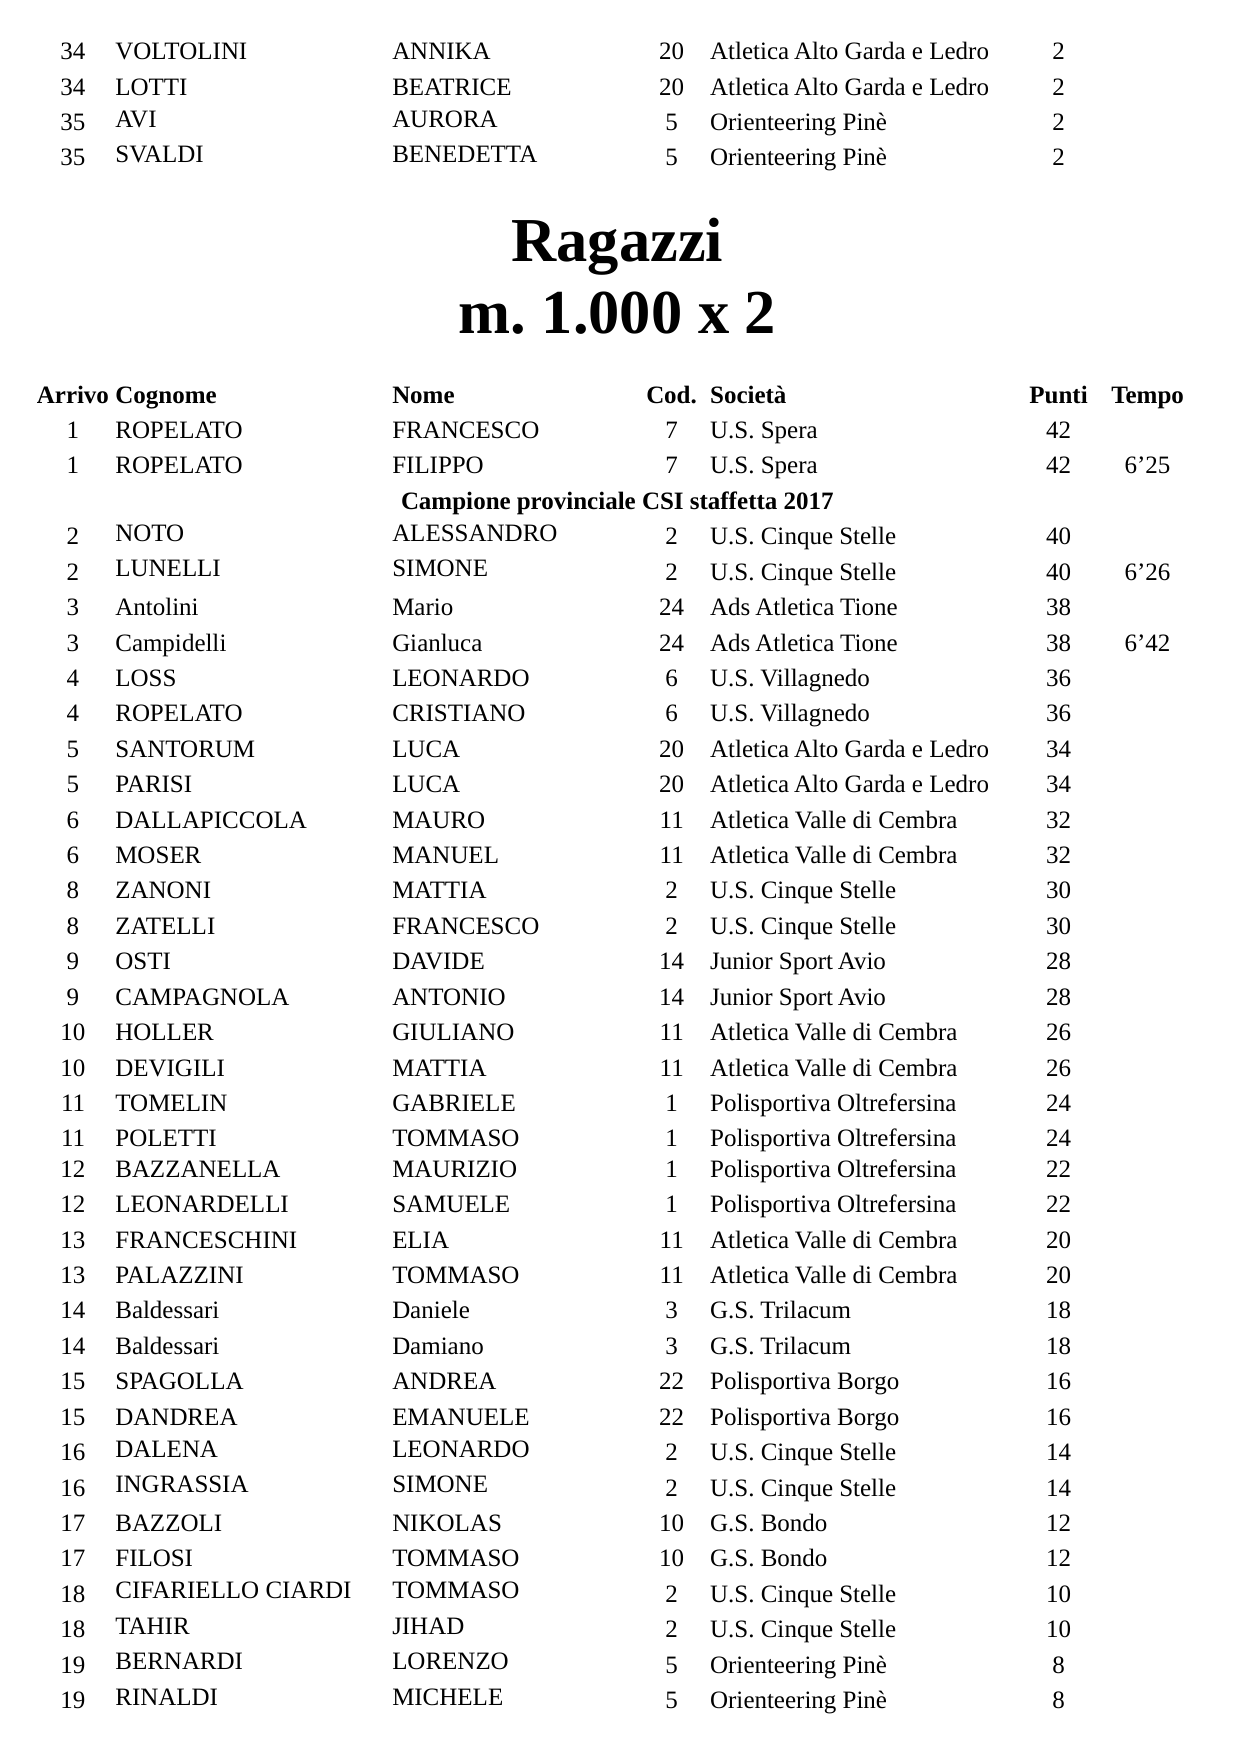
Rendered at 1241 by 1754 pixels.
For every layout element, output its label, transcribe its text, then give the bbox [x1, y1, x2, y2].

table_cell Orienteering Pinè [707, 1643, 1023, 1678]
table_cell ZATELLI [112, 904, 389, 940]
table_cell [1094, 586, 1201, 621]
table_cell Polisportiva Oltrefersina [707, 1081, 1023, 1117]
table_cell MATTIA [389, 1046, 636, 1081]
table_cell 30 [1023, 869, 1093, 904]
table_cell 1 [33, 409, 112, 444]
table_cell Atletica Alto Garda e Ledro [707, 65, 1023, 100]
table_cell [1094, 1324, 1201, 1360]
table_cell 18 [1023, 1324, 1093, 1360]
table_cell ANTONIO [389, 975, 636, 1011]
table_cell 22 [1023, 1183, 1093, 1218]
table_cell 4 [33, 692, 112, 727]
table_cell MAURIZIO [389, 1152, 636, 1183]
table_cell [1094, 656, 1201, 692]
table_cell 16 [33, 1431, 112, 1466]
table_cell G.S. Bondo [707, 1501, 1023, 1537]
table_cell 8 [1023, 1643, 1093, 1678]
table_cell INGRASSIA [112, 1466, 389, 1501]
table_cell FRANCESCHINI [112, 1218, 389, 1253]
table_cell AURORA [389, 100, 636, 136]
table_cell Atletica Alto Garda e Ledro [707, 763, 1023, 798]
table_cell 34 [1023, 763, 1093, 798]
table_cell Ads Atletica Tione [707, 621, 1023, 656]
table_cell Ads Atletica Tione [707, 586, 1023, 621]
table_cell 12 [33, 1183, 112, 1218]
table_cell [1094, 1011, 1201, 1046]
table_cell POLETTI [112, 1117, 389, 1152]
table_cell 24 [636, 621, 707, 656]
table_cell 15 [33, 1360, 112, 1395]
table_cell 5 [636, 1679, 707, 1714]
table_cell Daniele [389, 1289, 636, 1324]
table_cell 6’25 [1094, 444, 1201, 479]
table_cell 35 [33, 136, 112, 171]
table_cell 11 [33, 1117, 112, 1152]
table_cell [1094, 136, 1201, 171]
table_cell 1 [636, 1152, 707, 1183]
table_cell U.S. Cinque Stelle [707, 1572, 1023, 1608]
table_cell 28 [1023, 940, 1093, 975]
table_cell 5 [33, 763, 112, 798]
table_cell Cod. [636, 378, 707, 408]
table_cell 20 [636, 727, 707, 763]
table_cell 7 [636, 444, 707, 479]
table_cell [1094, 834, 1201, 869]
table_cell 9 [33, 975, 112, 1011]
table_cell ROPELATO [112, 409, 389, 444]
table_cell 24 [1023, 1081, 1093, 1117]
table_cell 14 [1023, 1466, 1093, 1501]
table_cell U.S. Cinque Stelle [707, 550, 1023, 586]
table_cell 24 [636, 586, 707, 621]
table_cell 2 [636, 1608, 707, 1643]
table_cell [1094, 100, 1201, 136]
table_cell [1094, 30, 1201, 65]
table_cell RINALDI [112, 1679, 389, 1714]
table_cell 2 [33, 515, 112, 550]
table_cell [1094, 904, 1201, 940]
table_cell Gianluca [389, 621, 636, 656]
table_cell Società [707, 378, 1023, 408]
table_cell Damiano [389, 1324, 636, 1360]
table_cell [1094, 798, 1201, 833]
table_cell LEONARDELLI [112, 1183, 389, 1218]
table_cell 38 [1023, 586, 1093, 621]
table_cell [1094, 1466, 1201, 1501]
table_cell 38 [1023, 621, 1093, 656]
table_cell Ragazzi [33, 171, 1201, 275]
table_cell 6 [33, 798, 112, 833]
table_cell 22 [1023, 1152, 1093, 1183]
table_cell SIMONE [389, 1466, 636, 1501]
table_cell 1 [33, 444, 112, 479]
table_cell 11 [636, 1218, 707, 1253]
table_cell PALAZZINI [112, 1254, 389, 1289]
table_cell [1094, 1289, 1201, 1324]
table_cell CRISTIANO [389, 692, 636, 727]
table_cell 11 [636, 1011, 707, 1046]
table_cell [1023, 348, 1093, 378]
table_cell Polisportiva Oltrefersina [707, 1183, 1023, 1218]
table_cell LEONARDO [389, 1431, 636, 1466]
table_cell Antolini [112, 586, 389, 621]
table_cell U.S. Cinque Stelle [707, 1431, 1023, 1466]
table_cell Atletica Valle di Cembra [707, 1254, 1023, 1289]
table_cell Atletica Valle di Cembra [707, 834, 1023, 869]
table_cell 10 [1023, 1608, 1093, 1643]
table_cell Cognome [112, 378, 389, 408]
table_cell OSTI [112, 940, 389, 975]
table_cell 36 [1023, 692, 1093, 727]
table_cell 6’42 [1094, 621, 1201, 656]
table_cell 2 [636, 1572, 707, 1608]
table_cell DALENA [112, 1431, 389, 1466]
table_cell Atletica Valle di Cembra [707, 1011, 1023, 1046]
table_cell U.S. Cinque Stelle [707, 869, 1023, 904]
table_cell 1 [636, 1117, 707, 1152]
table_cell Polisportiva Oltrefersina [707, 1117, 1023, 1152]
table_cell 42 [1023, 409, 1093, 444]
table_cell 11 [636, 1046, 707, 1081]
table_cell 6 [636, 656, 707, 692]
table_cell LUNELLI [112, 550, 389, 586]
table_cell [1094, 1431, 1201, 1466]
table_cell G.S. Bondo [707, 1537, 1023, 1572]
table_cell 6’26 [1094, 550, 1201, 586]
table_cell 2 [636, 1466, 707, 1501]
table_cell TOMMASO [389, 1572, 636, 1608]
table_cell 2 [1023, 100, 1093, 136]
table_cell [1094, 1081, 1201, 1117]
table_cell 40 [1023, 515, 1093, 550]
table_cell 2 [636, 869, 707, 904]
table_cell [1094, 692, 1201, 727]
table_cell MANUEL [389, 834, 636, 869]
table_cell [1094, 869, 1201, 904]
table_cell TOMELIN [112, 1081, 389, 1117]
table_cell 32 [1023, 834, 1093, 869]
table_cell U.S. Cinque Stelle [707, 1608, 1023, 1643]
table_cell 19 [33, 1679, 112, 1714]
table_cell NOTO [112, 515, 389, 550]
table_cell U.S. Cinque Stelle [707, 515, 1023, 550]
table_cell DALLAPICCOLA [112, 798, 389, 833]
table_cell JIHAD [389, 1608, 636, 1643]
table_cell LOSS [112, 656, 389, 692]
table_cell 3 [636, 1324, 707, 1360]
table_cell TAHIR [112, 1608, 389, 1643]
table_cell [1094, 1679, 1201, 1714]
table_cell AVI [112, 100, 389, 136]
table_cell 6 [636, 692, 707, 727]
table_cell 15 [33, 1395, 112, 1431]
table_cell SAMUELE [389, 1183, 636, 1218]
table_cell 17 [33, 1537, 112, 1572]
table_cell VOLTOLINI [112, 30, 389, 65]
table_cell FRANCESCO [389, 409, 636, 444]
table_cell ALESSANDRO [389, 515, 636, 550]
table_cell 16 [1023, 1395, 1093, 1431]
table_cell 18 [33, 1572, 112, 1608]
table_cell 1 [636, 1081, 707, 1117]
table_cell TOMMASO [389, 1254, 636, 1289]
table_cell 7 [636, 409, 707, 444]
table_cell 26 [1023, 1011, 1093, 1046]
table_cell 12 [1023, 1537, 1093, 1572]
table_cell 2 [1023, 30, 1093, 65]
table_cell 34 [33, 65, 112, 100]
table_cell 18 [33, 1608, 112, 1643]
table_cell U.S. Cinque Stelle [707, 904, 1023, 940]
table_cell ROPELATO [112, 444, 389, 479]
table_cell U.S. Villagnedo [707, 692, 1023, 727]
table_cell [389, 348, 636, 378]
table_cell 8 [33, 904, 112, 940]
table_cell ANNIKA [389, 30, 636, 65]
table_cell [1094, 975, 1201, 1011]
table_cell Atletica Valle di Cembra [707, 1046, 1023, 1081]
table_cell 14 [636, 940, 707, 975]
table_cell [1094, 1395, 1201, 1431]
table_cell U.S. Villagnedo [707, 656, 1023, 692]
table_cell [636, 348, 707, 378]
table_cell [1094, 940, 1201, 975]
table_cell 20 [1023, 1218, 1093, 1253]
table_cell MOSER [112, 834, 389, 869]
table_cell Baldessari [112, 1289, 389, 1324]
table_cell 13 [33, 1218, 112, 1253]
table_cell 36 [1023, 656, 1093, 692]
table_cell 9 [33, 940, 112, 975]
table_cell [1094, 1572, 1201, 1608]
table_cell [1094, 348, 1201, 378]
table_cell Atletica Alto Garda e Ledro [707, 30, 1023, 65]
table_cell BERNARDI [112, 1643, 389, 1678]
table_cell FRANCESCO [389, 904, 636, 940]
table_cell Mario [389, 586, 636, 621]
table_cell 42 [1023, 444, 1093, 479]
table_cell BENEDETTA [389, 136, 636, 171]
table_cell [1094, 727, 1201, 763]
table_cell 5 [33, 727, 112, 763]
table_cell 2 [1023, 136, 1093, 171]
table_cell [1094, 515, 1201, 550]
table_cell MAURO [389, 798, 636, 833]
table_cell 16 [33, 1466, 112, 1501]
table_cell 11 [636, 834, 707, 869]
table_cell 10 [1023, 1572, 1093, 1608]
table_cell 34 [1023, 727, 1093, 763]
table_cell ELIA [389, 1218, 636, 1253]
table_cell 14 [1023, 1431, 1093, 1466]
table_cell Atletica Valle di Cembra [707, 798, 1023, 833]
table_cell Nome [389, 378, 636, 408]
table_cell 3 [636, 1289, 707, 1324]
table_cell ZANONI [112, 869, 389, 904]
table_cell 12 [1023, 1501, 1093, 1537]
table_cell 14 [33, 1324, 112, 1360]
table_cell U.S. Spera [707, 409, 1023, 444]
table_cell Campione provinciale CSI staffetta 2017 [33, 479, 1201, 515]
table_cell [1094, 1218, 1201, 1253]
table_cell CAMPAGNOLA [112, 975, 389, 1011]
table_cell [112, 348, 389, 378]
table_cell [1094, 1254, 1201, 1289]
table_cell Junior Sport Avio [707, 940, 1023, 975]
table_cell MATTIA [389, 869, 636, 904]
table_cell GABRIELE [389, 1081, 636, 1117]
table_cell 3 [33, 586, 112, 621]
table_cell SVALDI [112, 136, 389, 171]
table_cell [33, 348, 112, 378]
table_cell DANDREA [112, 1395, 389, 1431]
table_cell LEONARDO [389, 656, 636, 692]
table_cell Baldessari [112, 1324, 389, 1360]
table_cell 2 [33, 550, 112, 586]
table_cell 24 [1023, 1117, 1093, 1152]
table_cell HOLLER [112, 1011, 389, 1046]
table_cell 8 [33, 869, 112, 904]
table_cell Atletica Alto Garda e Ledro [707, 727, 1023, 763]
table_cell 6 [33, 834, 112, 869]
table_cell 5 [636, 100, 707, 136]
table_cell FILIPPO [389, 444, 636, 479]
table_cell 14 [636, 975, 707, 1011]
table_cell EMANUELE [389, 1395, 636, 1431]
table_cell 22 [636, 1395, 707, 1431]
table_cell NIKOLAS [389, 1501, 636, 1537]
table_cell [1094, 1501, 1201, 1537]
table_cell 19 [33, 1643, 112, 1678]
table_cell Junior Sport Avio [707, 975, 1023, 1011]
table_cell Polisportiva Borgo [707, 1395, 1023, 1431]
table_cell 20 [636, 65, 707, 100]
table_cell 11 [636, 798, 707, 833]
table_cell 35 [33, 100, 112, 136]
table_cell G.S. Trilacum [707, 1289, 1023, 1324]
table_cell ANDREA [389, 1360, 636, 1395]
table_cell Orienteering Pinè [707, 1679, 1023, 1714]
table_cell [1094, 1537, 1201, 1572]
table_cell Polisportiva Oltrefersina [707, 1152, 1023, 1183]
table_cell 17 [33, 1501, 112, 1537]
table_cell 12 [33, 1152, 112, 1183]
table_cell 2 [636, 550, 707, 586]
table_cell DAVIDE [389, 940, 636, 975]
table_cell BAZZANELLA [112, 1152, 389, 1183]
table_cell 5 [636, 136, 707, 171]
table_cell LUCA [389, 763, 636, 798]
table_cell [1094, 1183, 1201, 1218]
table_cell 2 [636, 1431, 707, 1466]
table_cell 20 [636, 763, 707, 798]
table_cell 11 [636, 1254, 707, 1289]
table_cell 4 [33, 656, 112, 692]
table_cell 34 [33, 30, 112, 65]
table_cell LOTTI [112, 65, 389, 100]
table_cell Campidelli [112, 621, 389, 656]
table_cell 16 [1023, 1360, 1093, 1395]
table_cell BEATRICE [389, 65, 636, 100]
table_cell 2 [1023, 65, 1093, 100]
table_cell G.S. Trilacum [707, 1324, 1023, 1360]
table_cell TOMMASO [389, 1537, 636, 1572]
table_cell U.S. Cinque Stelle [707, 1466, 1023, 1501]
table_cell GIULIANO [389, 1011, 636, 1046]
table_cell Arrivo [33, 378, 112, 408]
table_cell Punti [1023, 378, 1093, 408]
table_cell SANTORUM [112, 727, 389, 763]
table_cell [1094, 1046, 1201, 1081]
table_cell ROPELATO [112, 692, 389, 727]
table_cell [1094, 1608, 1201, 1643]
table_cell 11 [33, 1081, 112, 1117]
table_cell 10 [636, 1537, 707, 1572]
table_cell 30 [1023, 904, 1093, 940]
table_cell 10 [33, 1046, 112, 1081]
table_cell [1094, 1117, 1201, 1152]
table_cell [1094, 763, 1201, 798]
table_cell [1094, 65, 1201, 100]
table_cell Orienteering Pinè [707, 100, 1023, 136]
table_cell 2 [636, 904, 707, 940]
table_cell 26 [1023, 1046, 1093, 1081]
table_cell DEVIGILI [112, 1046, 389, 1081]
table_cell 13 [33, 1254, 112, 1289]
table_cell 1 [636, 1183, 707, 1218]
table_cell U.S. Spera [707, 444, 1023, 479]
table_cell Atletica Valle di Cembra [707, 1218, 1023, 1253]
table_cell 5 [636, 1643, 707, 1678]
table_cell BAZZOLI [112, 1501, 389, 1537]
table_cell [707, 348, 1023, 378]
table_cell 14 [33, 1289, 112, 1324]
table_cell Orienteering Pinè [707, 136, 1023, 171]
table_cell m. 1.000 x 2 [33, 275, 1201, 347]
table_cell SIMONE [389, 550, 636, 586]
table_cell TOMMASO [389, 1117, 636, 1152]
table_cell 2 [636, 515, 707, 550]
table_cell 20 [1023, 1254, 1093, 1289]
table_cell 22 [636, 1360, 707, 1395]
table_cell [1094, 1152, 1201, 1183]
table_cell 40 [1023, 550, 1093, 586]
table_cell [1094, 1643, 1201, 1678]
table_cell Polisportiva Borgo [707, 1360, 1023, 1395]
table_cell 8 [1023, 1679, 1093, 1714]
table_cell FILOSI [112, 1537, 389, 1572]
table_cell SPAGOLLA [112, 1360, 389, 1395]
table_cell LORENZO [389, 1643, 636, 1678]
table_cell 28 [1023, 975, 1093, 1011]
table_cell 3 [33, 621, 112, 656]
table_cell 20 [636, 30, 707, 65]
table_cell 32 [1023, 798, 1093, 833]
table_cell PARISI [112, 763, 389, 798]
table_cell LUCA [389, 727, 636, 763]
table_cell [1094, 1360, 1201, 1395]
table_cell MICHELE [389, 1679, 636, 1714]
table_cell [1094, 409, 1201, 444]
table_cell 18 [1023, 1289, 1093, 1324]
table_cell Tempo [1094, 378, 1201, 408]
table_cell 10 [33, 1011, 112, 1046]
table_cell CIFARIELLO CIARDI [112, 1572, 389, 1608]
table_cell 10 [636, 1501, 707, 1537]
